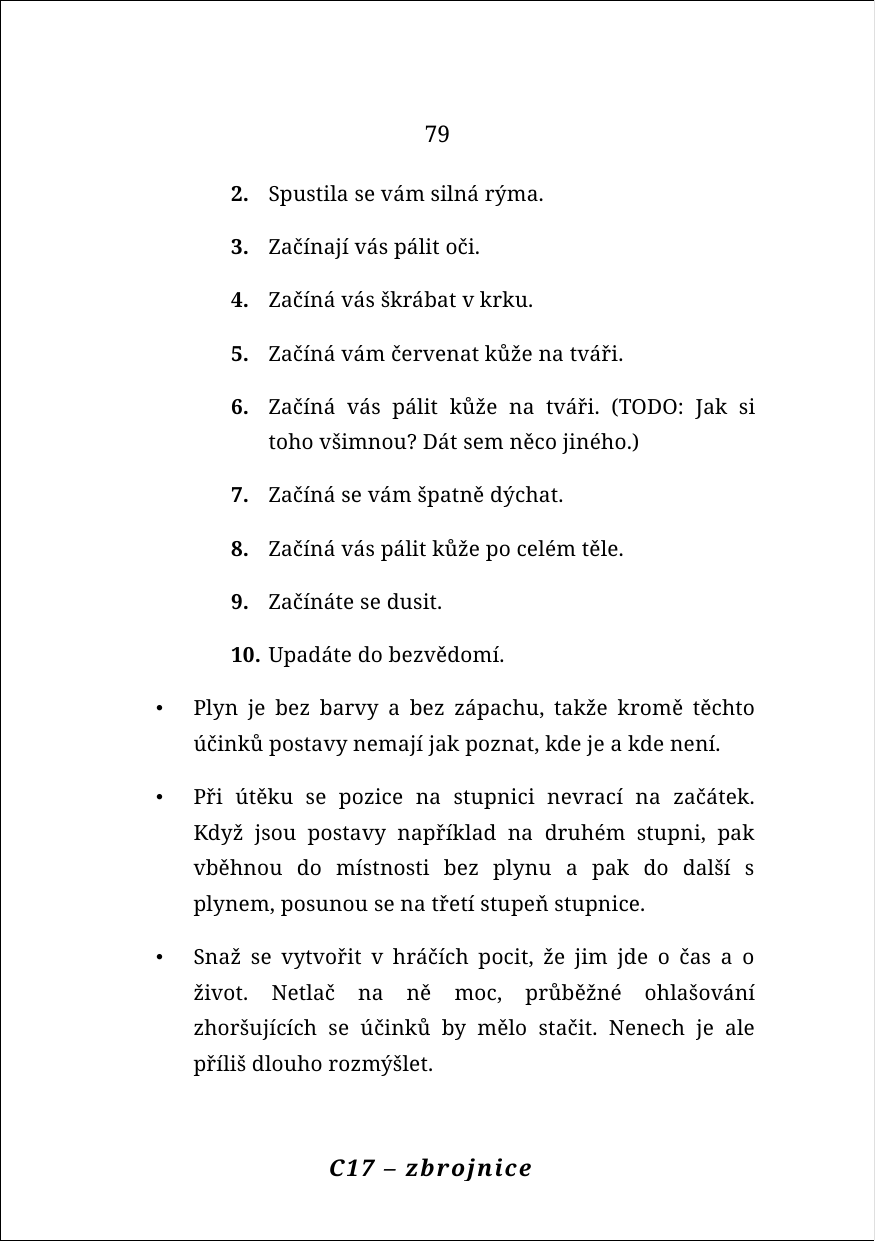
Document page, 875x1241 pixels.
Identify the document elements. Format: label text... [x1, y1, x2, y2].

list Začíná vás škrábat v krku. [231, 285, 756, 314]
list Upadáte do bezvědomí. [231, 640, 756, 669]
list Snaž se vytvořit v hráčích pocit, že jim jde o čas a o život. Netlač na ně moc, průběžné ohlašování zhoršujících se účinků by mělo stačit. Nenech je ale příliš dlouho rozmýšlet. [156, 942, 756, 1077]
list Začíná vás pálit kůže na tváři. (TODO: Jak si toho všimnou? Dát sem něco jiného.) [231, 392, 756, 456]
list Začíná se vám špatně dýchat. [231, 481, 756, 509]
list Začínají vás pálit oči. [231, 232, 756, 261]
list Začíná vás pálit kůže po celém těle. [231, 534, 756, 562]
list Plyn je bez barvy a bez zápachu, takže kromě těchto účinků postavy nemají jak poznat, kde je a kde není. [156, 693, 756, 757]
list Spustila se vám silná rýma. [231, 179, 756, 207]
list Začíná vám červenat kůže na tváři. [231, 339, 756, 367]
list Při útěku se pozice na stupnici nevrací na začátek. Když jsou postavy například na druhém stupni, pak vběhnou do místnosti bez plynu a pak do další s plynem, posunou se na třetí stupeň stupnice. [156, 782, 756, 917]
list Začínáte se dusit. [231, 587, 756, 616]
